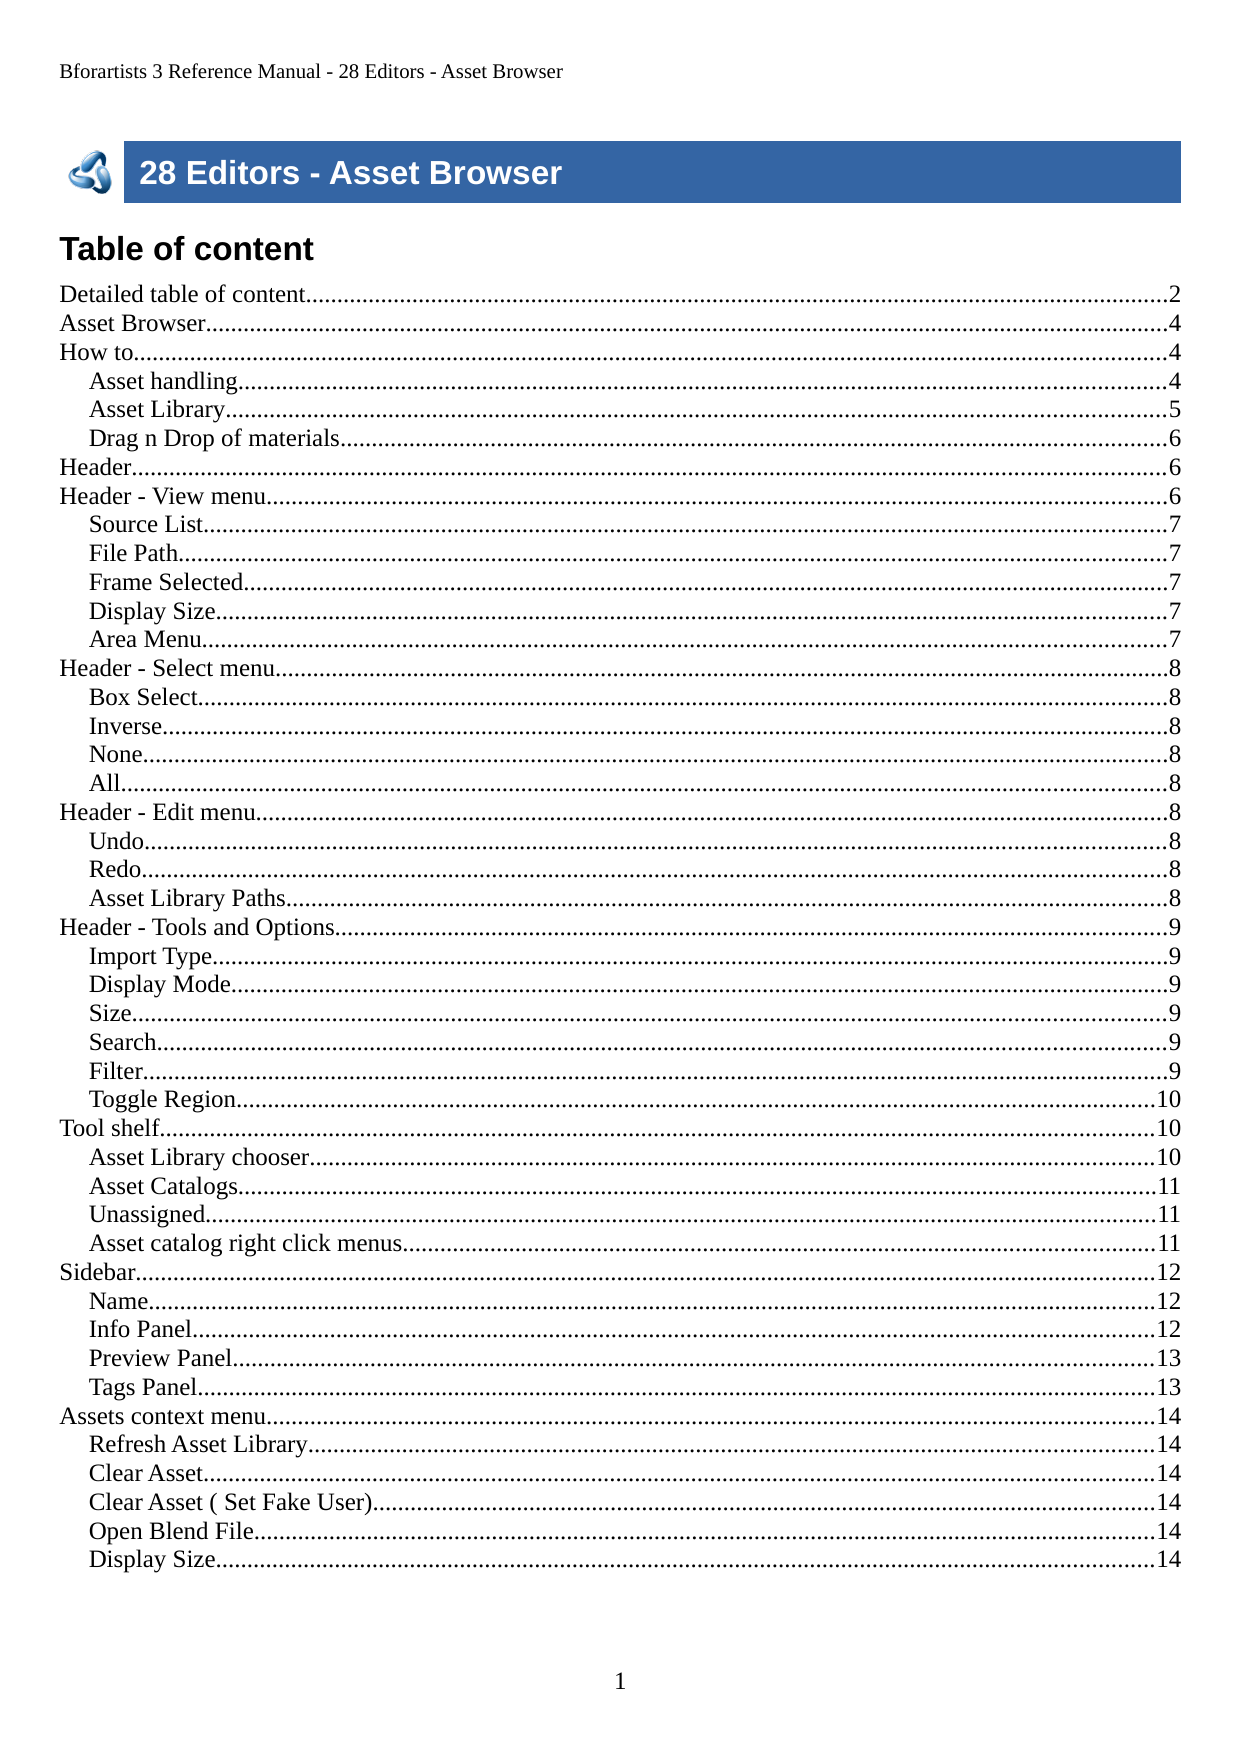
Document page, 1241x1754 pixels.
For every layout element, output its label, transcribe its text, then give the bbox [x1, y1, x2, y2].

text Display Size 7 [88, 596, 1181, 624]
text Preview Panel 13 [88, 1343, 1181, 1372]
text Tags Panel 13 [88, 1372, 1181, 1401]
text Tool shelf 10 [59, 1113, 1181, 1142]
text Display Size 14 [88, 1544, 1181, 1573]
text Asset Catalogs 11 [88, 1171, 1181, 1199]
text Open Blend File 14 [88, 1516, 1181, 1544]
text Source List 7 [88, 509, 1181, 538]
text Info Panel 12 [88, 1314, 1181, 1343]
text Header 6 [59, 452, 1181, 481]
text All 8 [88, 768, 1181, 797]
text Detailed table of content 2 [59, 279, 1181, 308]
text Asset Library Paths 8 [88, 883, 1181, 912]
text Box Select 8 [88, 682, 1181, 711]
text Frame Selected 7 [88, 567, 1181, 596]
picture [65, 147, 114, 197]
table_header 28 Editors - Asset Browser [124, 141, 1181, 203]
text Drag n Drop of materials 6 [88, 423, 1181, 452]
text Inverse 8 [88, 711, 1181, 739]
text Display Mode 9 [88, 969, 1181, 998]
text Asset Library chooser 10 [88, 1142, 1181, 1171]
table_header [59, 141, 124, 203]
text Sidebar 12 [59, 1257, 1181, 1286]
text Undo 8 [88, 826, 1181, 854]
text Asset catalog right click menus 11 [88, 1228, 1181, 1257]
text Assets context menu 14 [59, 1401, 1181, 1429]
text Header - Select menu 8 [59, 653, 1181, 682]
text Filter 9 [88, 1056, 1181, 1084]
text Header - View menu 6 [59, 481, 1181, 509]
text Asset Browser 4 [59, 308, 1181, 337]
text Search 9 [88, 1027, 1181, 1056]
text Toggle Region 10 [88, 1084, 1181, 1113]
text How to 4 [59, 337, 1181, 366]
text Import Type 9 [88, 941, 1181, 969]
text Size 9 [88, 998, 1181, 1027]
text Header - Edit menu 8 [59, 797, 1181, 826]
text Redo 8 [88, 854, 1181, 883]
text File Path 7 [88, 538, 1181, 567]
text None 8 [88, 739, 1181, 768]
text Clear Asset ( Set Fake User) 14 [88, 1487, 1181, 1516]
text Asset handling 4 [88, 366, 1181, 394]
text Area Menu 7 [88, 624, 1181, 653]
text Name 12 [88, 1286, 1181, 1314]
text Clear Asset 14 [88, 1458, 1181, 1487]
subtitle Table of content [59, 228, 1181, 267]
text Unassigned 11 [88, 1199, 1181, 1228]
text Header - Tools and Options 9 [59, 912, 1181, 941]
text Asset Library 5 [88, 394, 1181, 423]
text Refresh Asset Library 14 [88, 1429, 1181, 1458]
